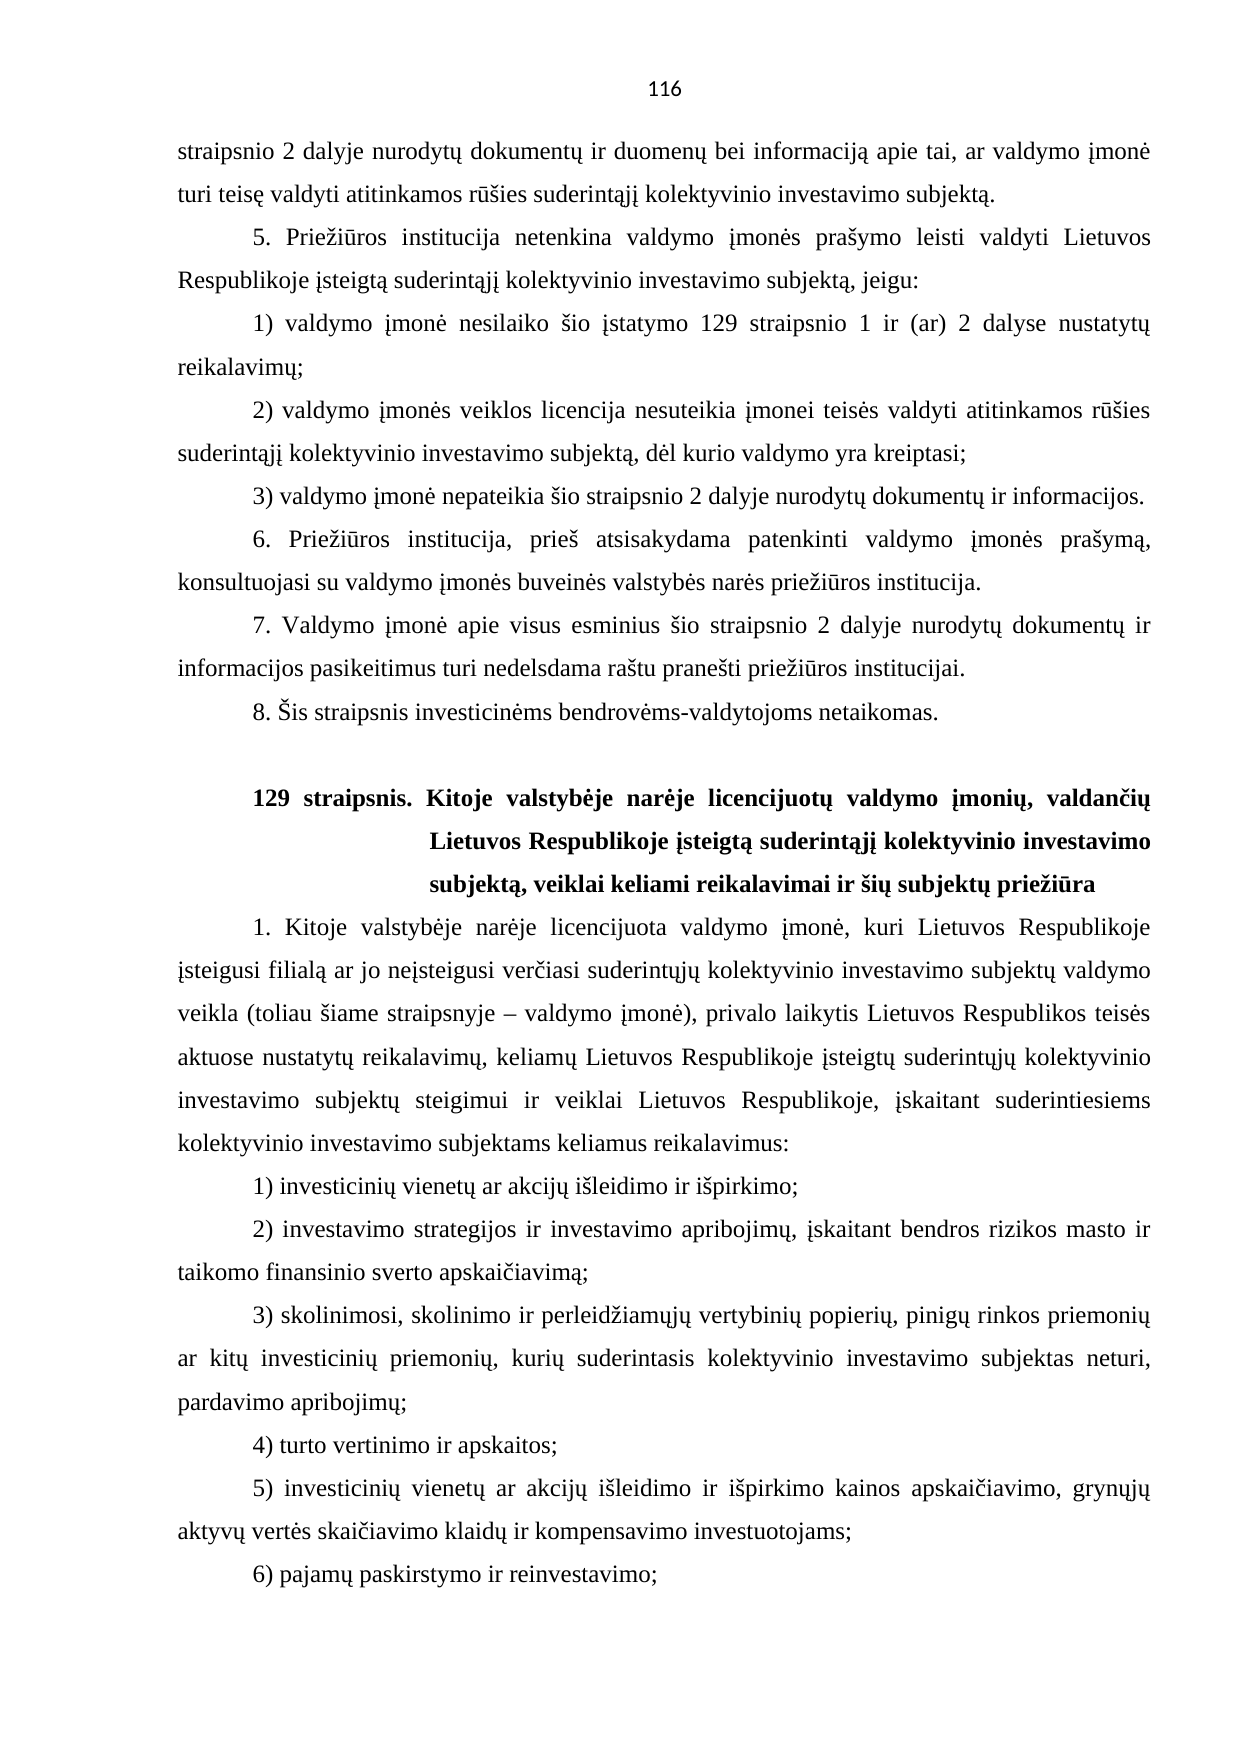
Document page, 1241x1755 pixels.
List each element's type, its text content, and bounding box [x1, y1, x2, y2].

text 5) investicinių vienetų ar akcijų išleidimo ir išpirkimo kainos apskaičiavimo, grynųjų aktyvų vertės skaičiavimo klaidų ir kompensavimo investuotojams; [177, 1473, 1152, 1545]
text 6. Priežiūros institucija, prieš atsisakydama patenkinti valdymo įmonės prašymą, konsultuojasi su valdymo įmonės buveinės valstybės narės priežiūros institucija. [177, 524, 1152, 596]
text 6) pajamų paskirstymo ir reinvestavimo; [177, 1559, 1152, 1588]
text 129 straipsnis. Kitoje valstybėje narėje licencijuotų valdymo įmonių, valdančių Lietuvos Respublikoje įsteigtą suderintąjį kolektyvinio investavimo subjektą, veiklai keliami reikalavimai ir šių subjektų priežiūra [252, 783, 1152, 898]
text 1. Kitoje valstybėje narėje licencijuota valdymo įmonė, kuri Lietuvos Respublikoje įsteigusi filialą ar jo neįsteigusi verčiasi suderintųjų kolektyvinio investavimo subjektų valdymo veikla (toliau šiame straipsnyje – valdymo įmonė), privalo laikytis Lietuvos Respublikos teisės aktuose nustatytų reikalavimų, keliamų Lietuvos Respublikoje įsteigtų suderintųjų kolektyvinio investavimo subjektų steigimui ir veiklai Lietuvos Respublikoje, įskaitant suderintiesiems kolektyvinio investavimo subjektams keliamus reikalavimus: [177, 912, 1152, 1157]
text 7. Valdymo įmonė apie visus esminius šio straipsnio 2 dalyje nurodytų dokumentų ir informacijos pasikeitimus turi nedelsdama raštu pranešti priežiūros institucijai. [177, 610, 1152, 682]
text 2) investavimo strategijos ir investavimo apribojimų, įskaitant bendros rizikos masto ir taikomo finansinio sverto apskaičiavimą; [177, 1214, 1152, 1286]
text 5. Priežiūros institucija netenkina valdymo įmonės prašymo leisti valdyti Lietuvos Respublikoje įsteigtą suderintąjį kolektyvinio investavimo subjektą, jeigu: [177, 222, 1152, 294]
text 1) investicinių vienetų ar akcijų išleidimo ir išpirkimo; [177, 1171, 1152, 1200]
text 8. Šis straipsnis investicinėms bendrovėms-valdytojoms netaikomas. [177, 697, 1152, 725]
text 1) valdymo įmonė nesilaiko šio įstatymo 129 straipsnio 1 ir (ar) 2 dalyse nustatytų reikalavimų; [177, 308, 1152, 380]
text 2) valdymo įmonės veiklos licencija nesuteikia įmonei teisės valdyti atitinkamos rūšies suderintąjį kolektyvinio investavimo subjektą, dėl kurio valdymo yra kreiptasi; [177, 395, 1152, 467]
text 4) turto vertinimo ir apskaitos; [177, 1430, 1152, 1458]
text straipsnio 2 dalyje nurodytų dokumentų ir duomenų bei informaciją apie tai, ar valdymo įmonė turi teisę valdyti atitinkamos rūšies suderintąjį kolektyvinio investavimo subjektą. [177, 136, 1152, 208]
text 3) valdymo įmonė nepateikia šio straipsnio 2 dalyje nurodytų dokumentų ir informacijos. [177, 481, 1152, 510]
text 3) skolinimosi, skolinimo ir perleidžiamųjų vertybinių popierių, pinigų rinkos priemonių ar kitų investicinių priemonių, kurių suderintasis kolektyvinio investavimo subjektas neturi, pardavimo apribojimų; [177, 1300, 1152, 1415]
